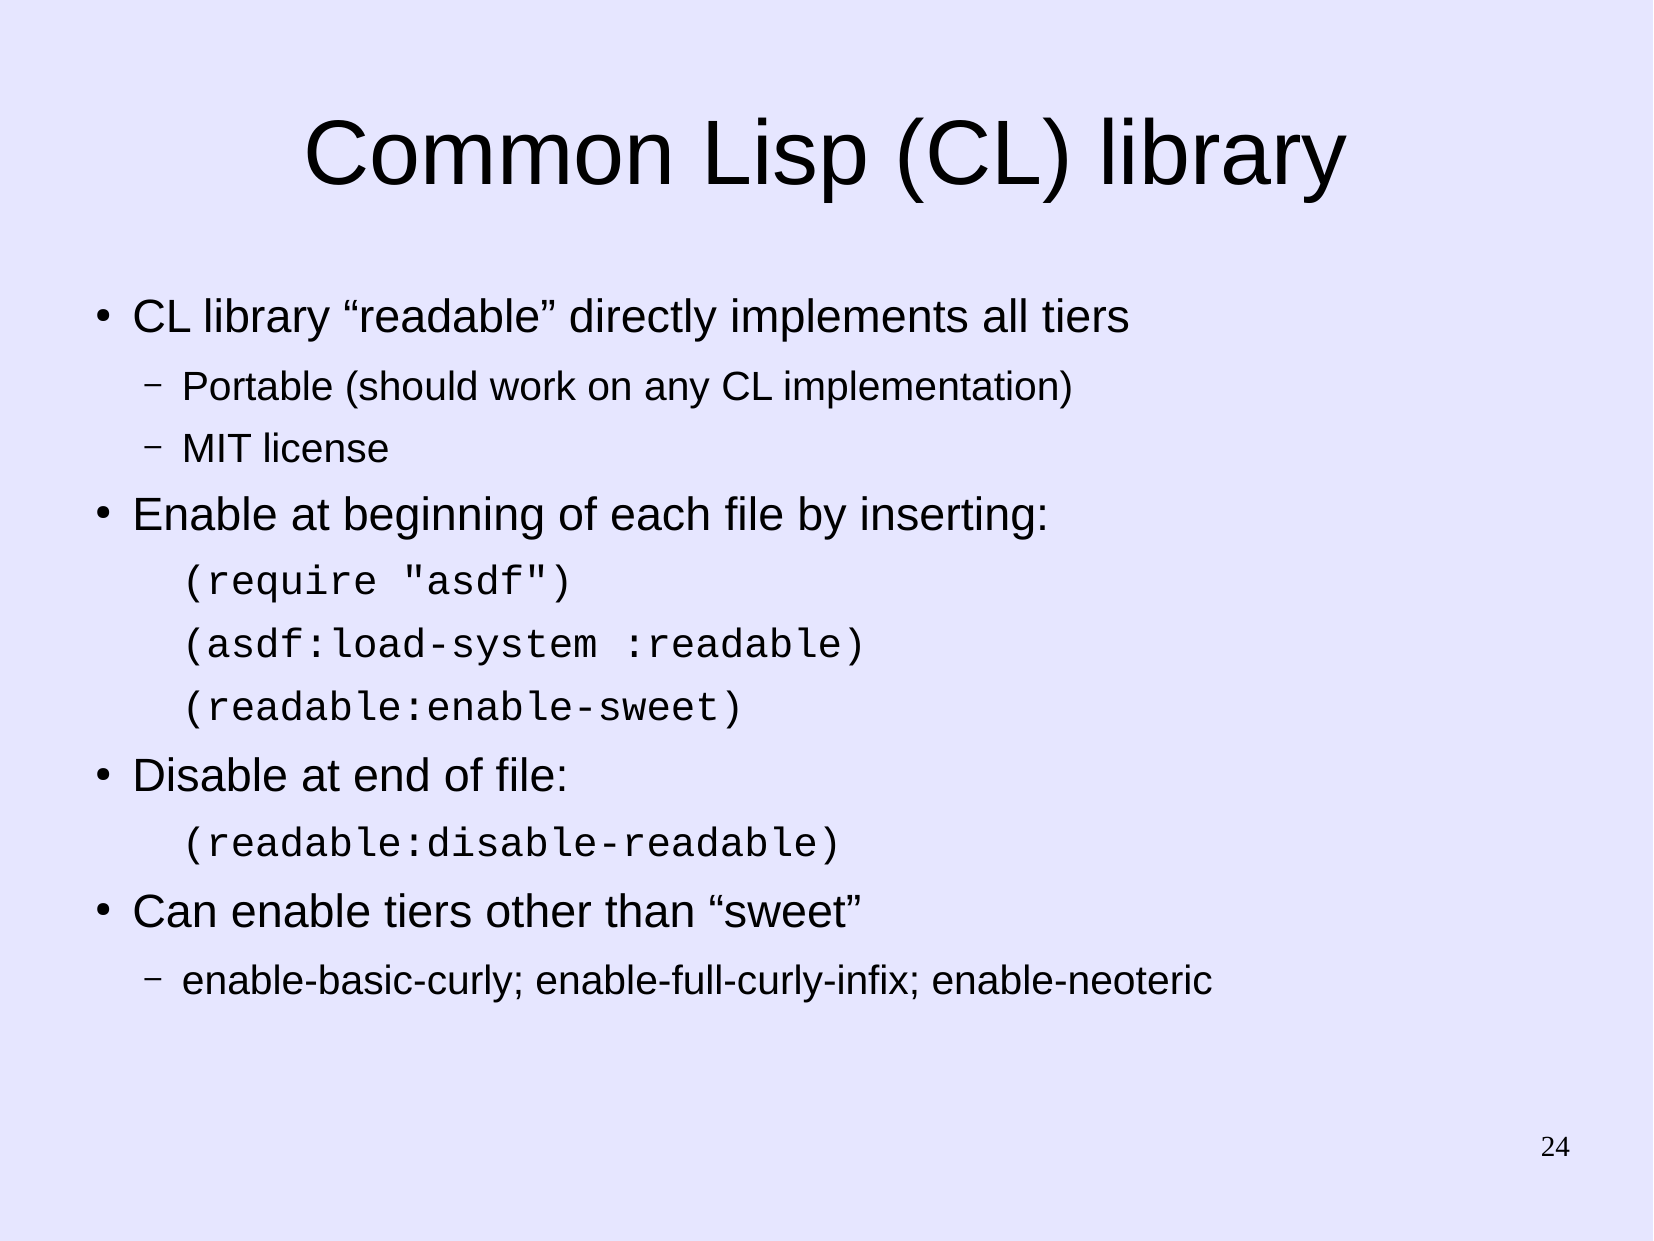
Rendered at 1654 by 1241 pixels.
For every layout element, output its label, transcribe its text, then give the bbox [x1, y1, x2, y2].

list CL library “readable” directly implements all tiers Portable (should work on any CL implementation) MIT license Enable at beginning of each file by inserting: (require "asdf") (asdf:load-system :readable) (readable:enable-sweet) Disable at end of file: (readable:disable-readable) Can enable tiers other than “sweet” enable-basic-curly; enable-full-curly-infix; enable-neoteric [82, 290, 1538, 1010]
title Common Lisp (CL) library [82, 49, 1571, 257]
